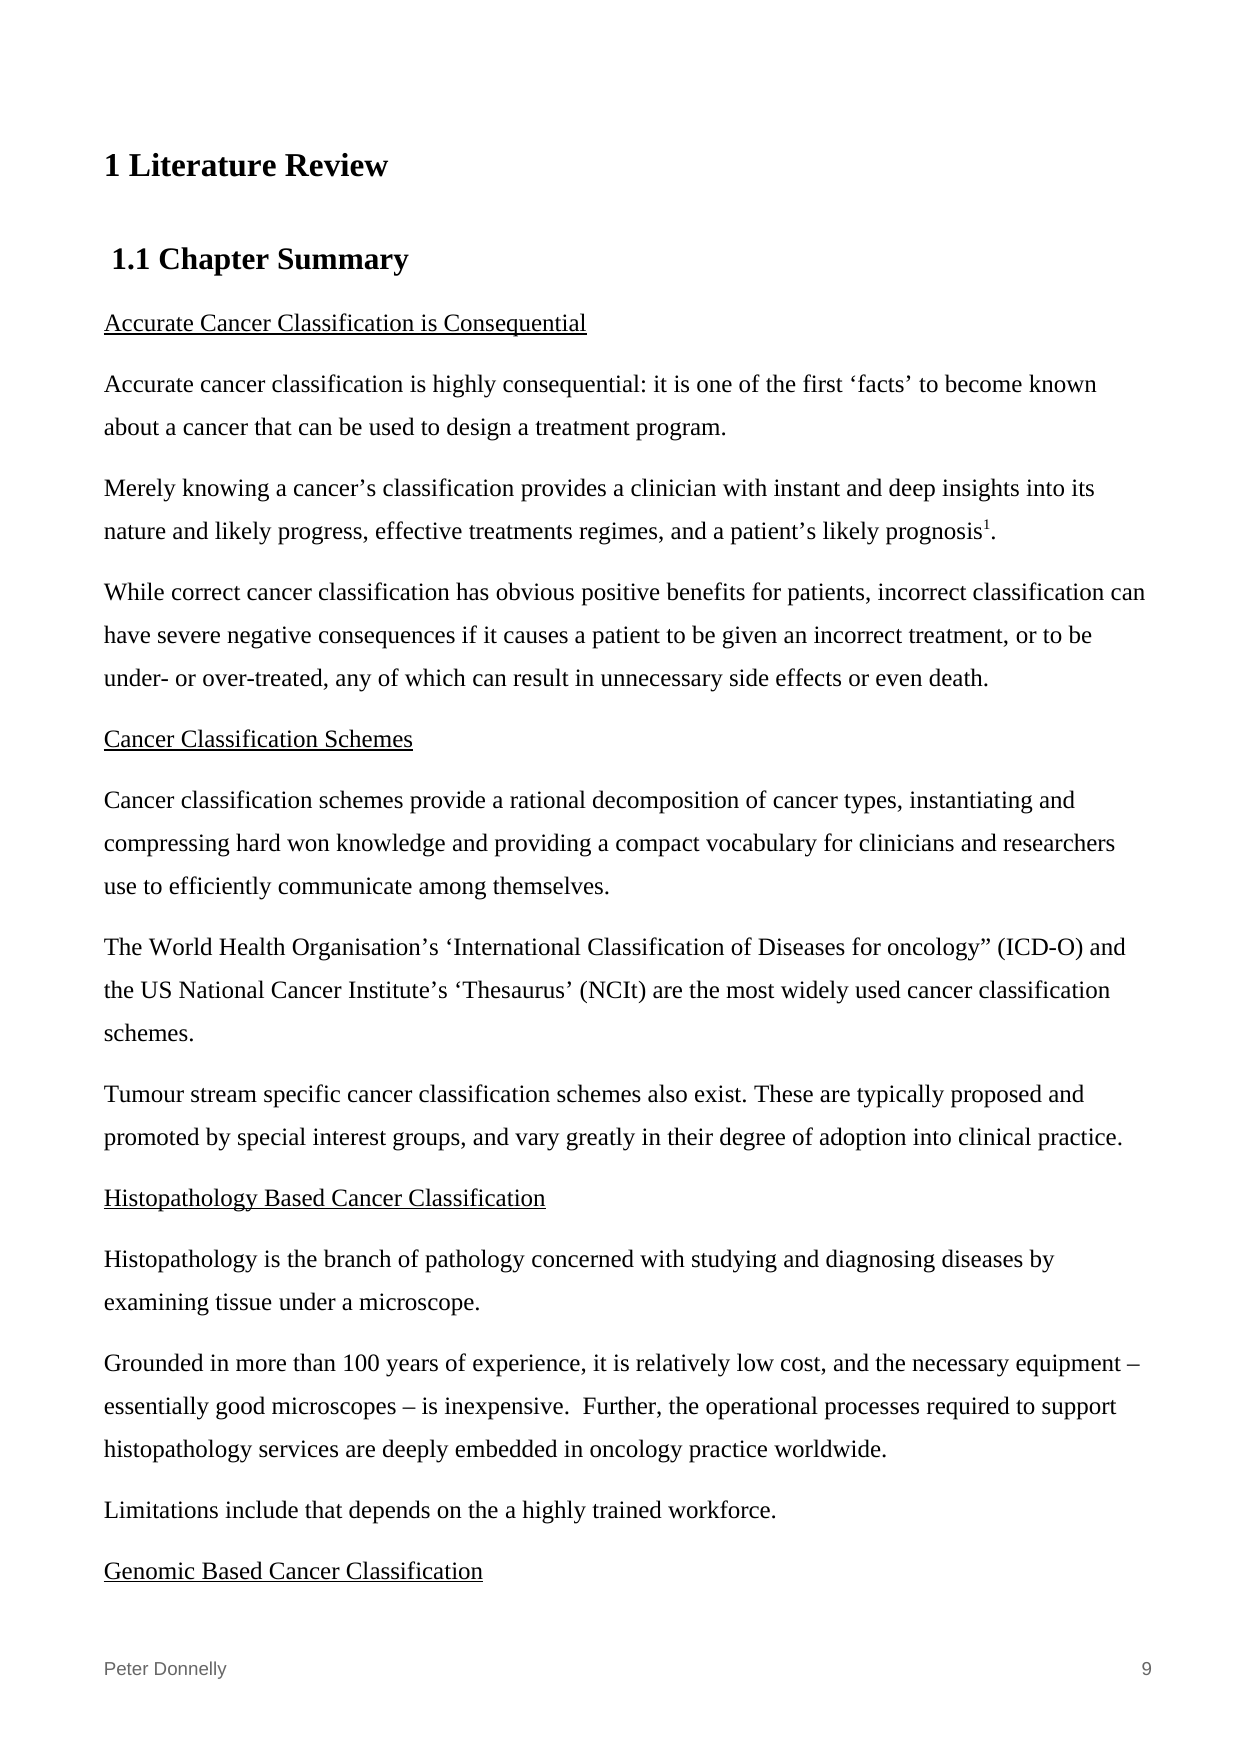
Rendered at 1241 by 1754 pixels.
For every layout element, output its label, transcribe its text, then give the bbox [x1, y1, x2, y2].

text Accurate Cancer Classification is Consequential [103, 308, 1146, 337]
text Genomic Based Cancer Classification [103, 1556, 1146, 1584]
subtitle Literature Review [103, 145, 1146, 183]
text Cancer Classification Schemes [103, 724, 1146, 753]
text Tumour stream specific cancer classification schemes also exist. These are typically proposed and promoted by special interest groups, and vary greatly in their degree of adoption into clinical practice. [103, 1079, 1146, 1151]
text While correct cancer classification has obvious positive benefits for patients, incorrect classification can have severe negative consequences if it causes a patient to be given an incorrect treatment, or to be under- or over-treated, any of which can result in unnecessary side effects or even death. [103, 577, 1146, 692]
text Cancer classification schemes provide a rational decomposition of cancer types, instantiating and compressing hard won knowledge and providing a compact vocabulary for clinicians and researchers use to efficiently communicate among themselves. [103, 785, 1146, 900]
text Merely knowing a cancer’s classification provides a clinician with instant and deep insights into its nature and likely progress, effective treatments regimes, and a patient’s likely prognosis. [103, 473, 1146, 545]
text Histopathology Based Cancer Classification [103, 1183, 1146, 1212]
text Grounded in more than 100 years of experience, it is relatively low cost, and the necessary equipment – essentially good microscopes – is inexpensive. Further, the operational processes required to support histopathology services are deeply embedded in oncology practice worldwide. [103, 1348, 1146, 1463]
text Accurate cancer classification is highly consequential: it is one of the first ‘facts’ to become known about a cancer that can be used to design a treatment program. [103, 369, 1146, 441]
text The World Health Organisation’s ‘International Classification of Diseases for oncology” (ICD-O) and the US National Cancer Institute’s ‘Thesaurus’ (NCIt) are the most widely used cancer classification schemes. [103, 932, 1146, 1047]
text Limitations include that depends on the a highly trained workforce. [103, 1495, 1146, 1524]
subtitle Chapter Summary [103, 240, 1146, 276]
text Histopathology is the branch of pathology concerned with studying and diagnosing diseases by examining tissue under a microscope. [103, 1244, 1146, 1316]
